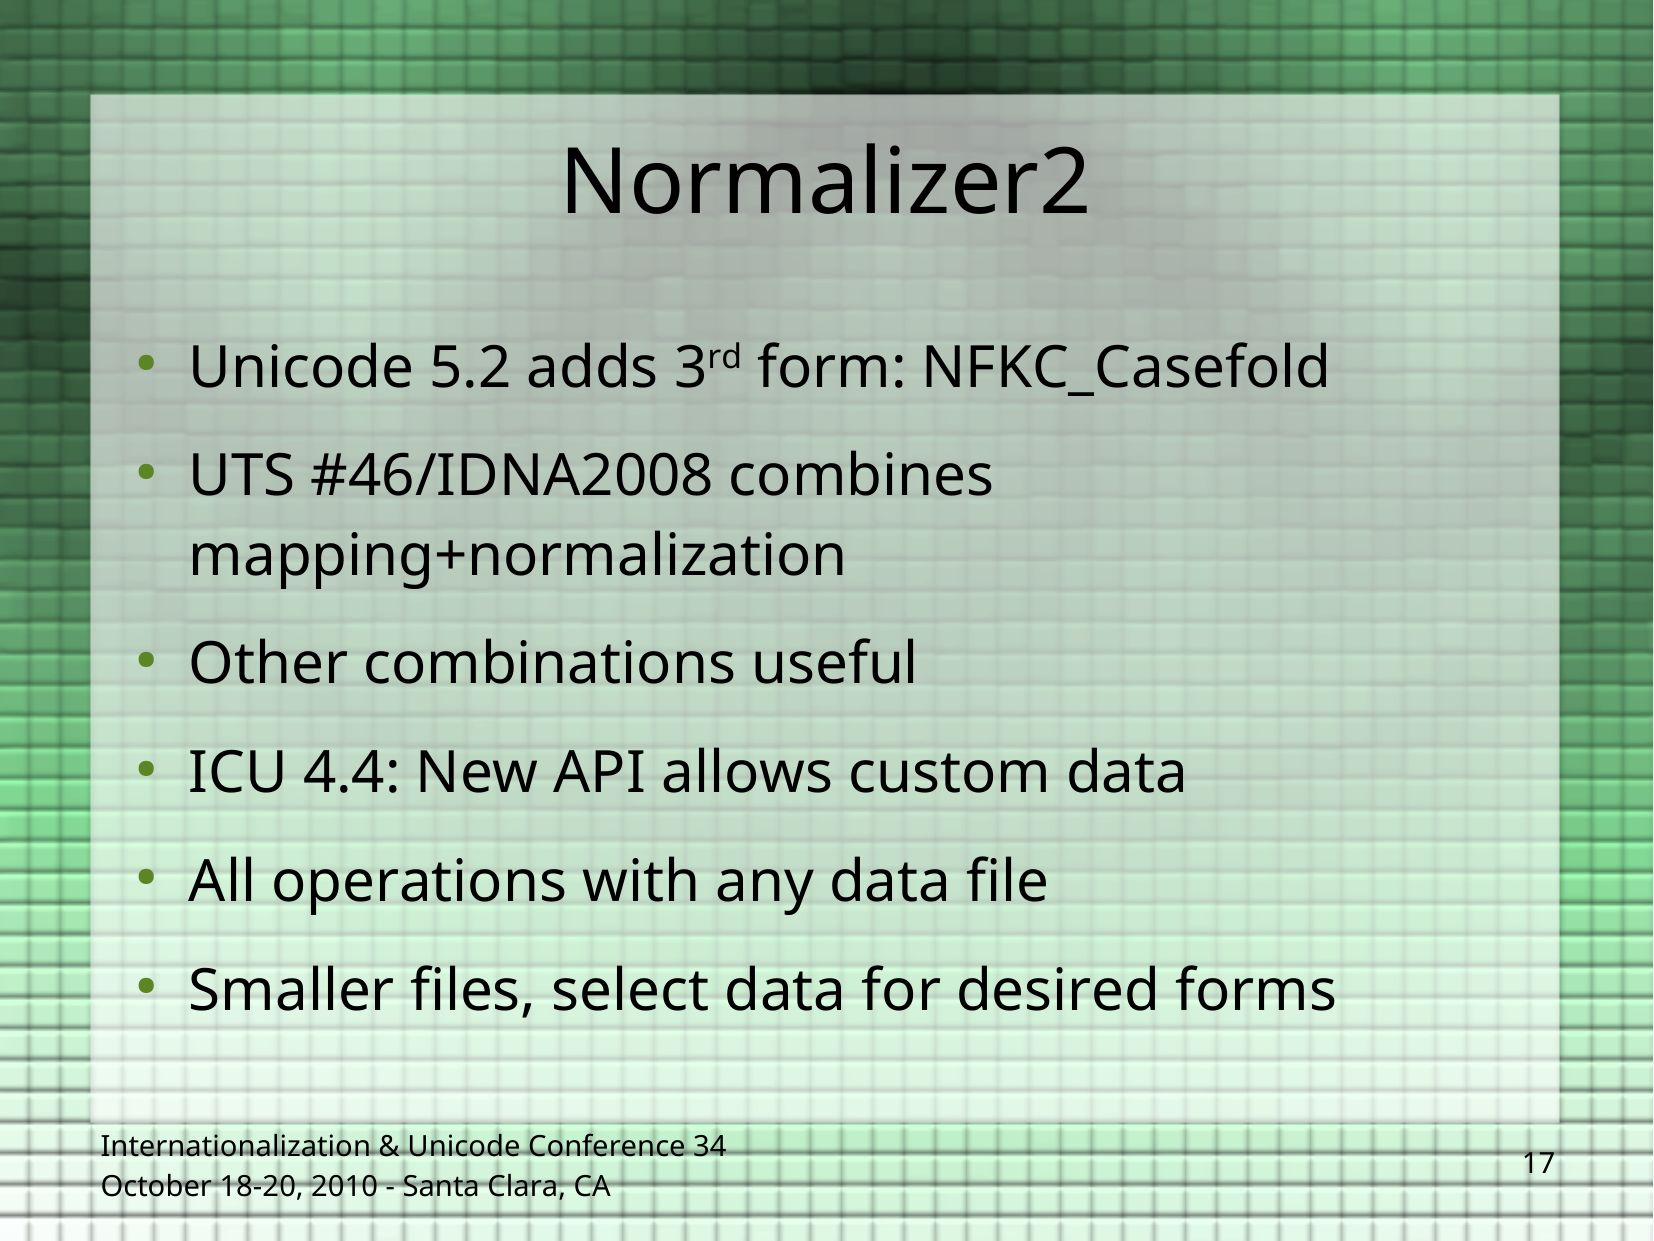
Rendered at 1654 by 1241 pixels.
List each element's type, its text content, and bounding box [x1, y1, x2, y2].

list Unicode 5.2 adds 3rd form: NFKC_Casefold UTS #46/IDNA2008 combines mapping+normalization Other combinations useful ICU 4.4: New API allows custom data All operations with any data file Smaller files, select data for desired forms [118, 324, 1535, 1079]
picture [0, 0, 1654, 1241]
title Normalizer2 [88, 98, 1565, 259]
